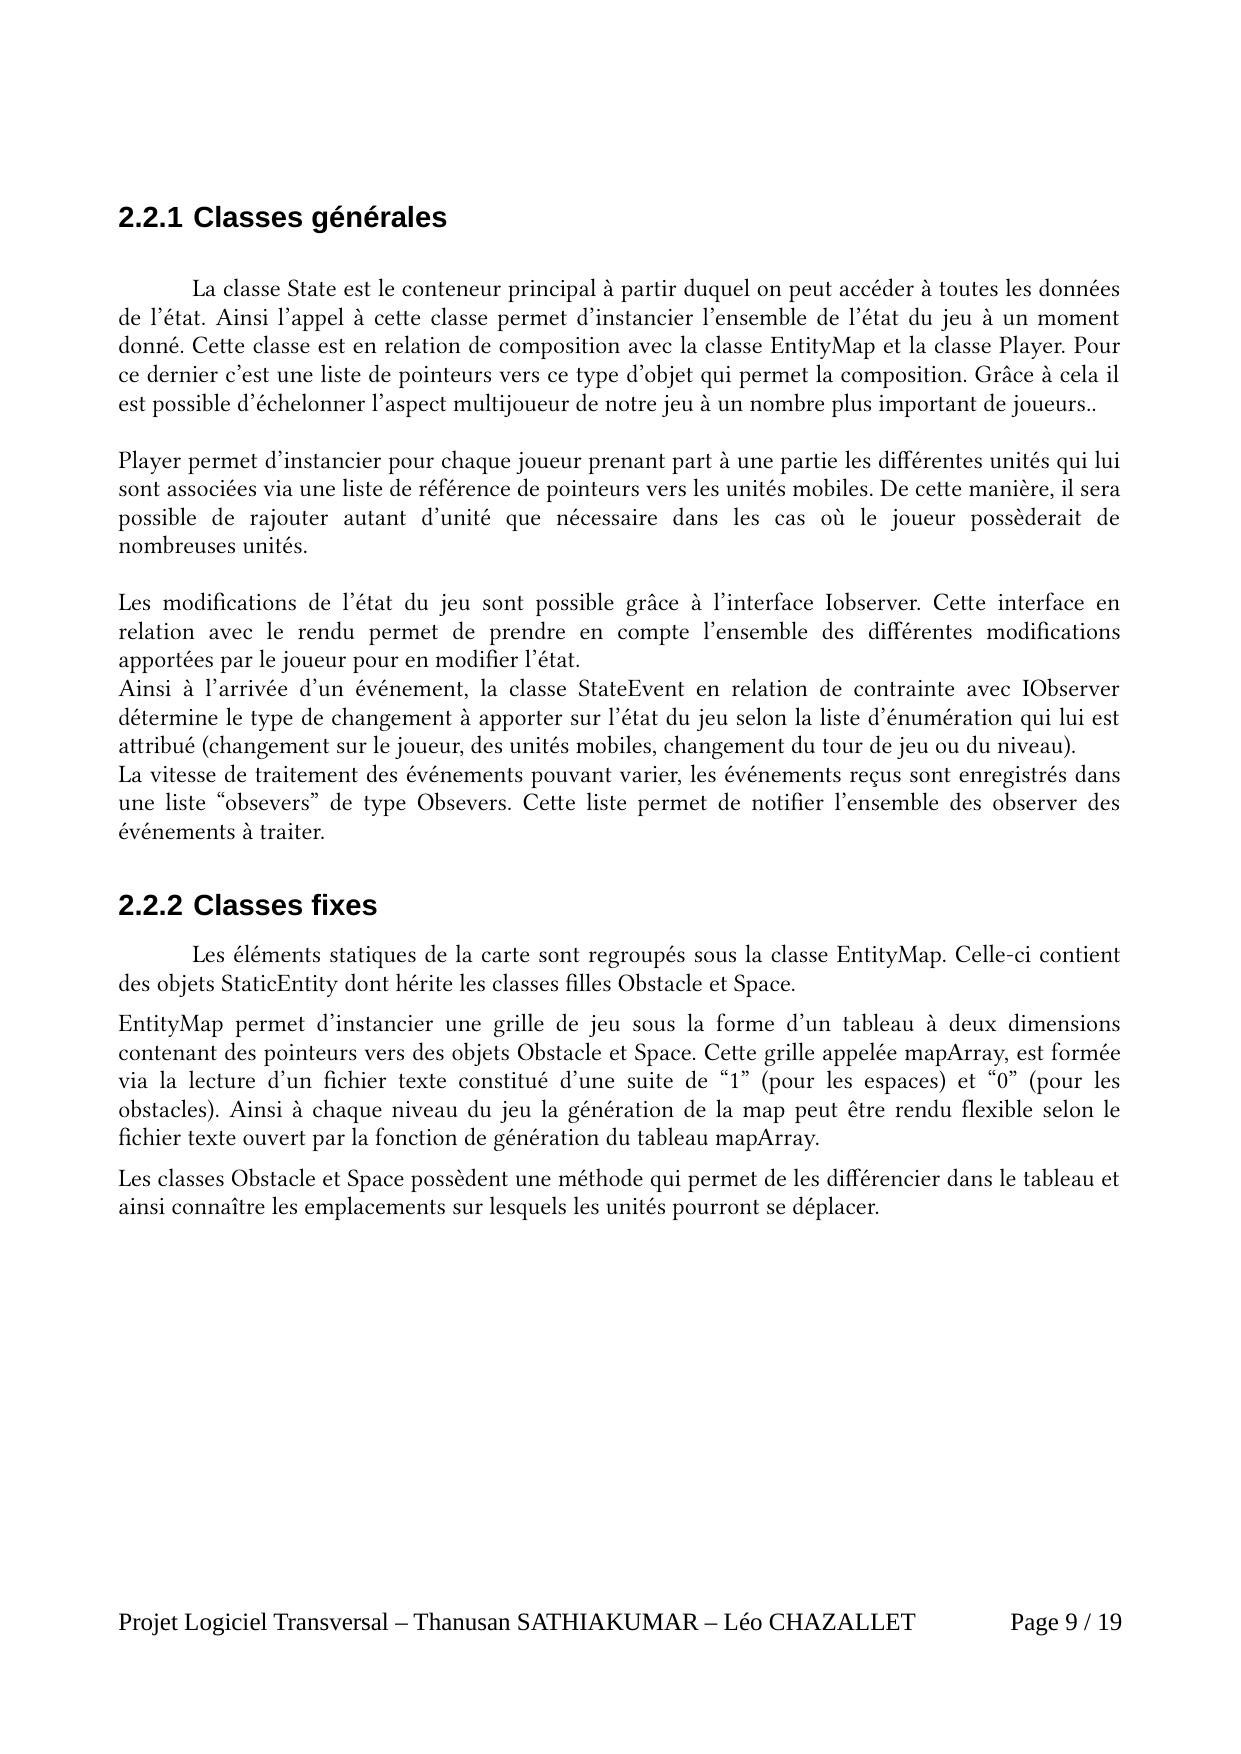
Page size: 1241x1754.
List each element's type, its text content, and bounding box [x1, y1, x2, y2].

text La classe State est le conteneur principal à partir duquel on peut accéder à toutes les données de l’état. Ainsi l’appel à cette classe permet d’instancier l’ensemble de l’état du jeu à un moment donné. Cette classe est en relation de composition avec la classe EntityMap et la classe Player. Pour ce dernier c’est une liste de pointeurs vers ce type d’objet qui permet la composition. Grâce à cela il est possible d’échelonner l’aspect multijoueur de notre jeu à un nombre plus important de joueurs.. [118, 274, 1122, 417]
text Ainsi à l’arrivée d’un événement, la classe StateEvent en relation de contrainte avec IObserver détermine le type de changement à apporter sur l’état du jeu selon la liste d’énumération qui lui est attribué (changement sur le joueur, des unités mobiles, changement du tour de jeu ou du niveau). [118, 674, 1122, 759]
subtitle Classes générales [118, 200, 1122, 233]
text Les modifications de l’état du jeu sont possible grâce à l’interface Iobserver. Cette interface en relation avec le rendu permet de prendre en compte l’ensemble des différentes modifications apportées par le joueur pour en modifier l’état. [118, 588, 1122, 674]
text Les classes Obstacle et Space possèdent une méthode qui permet de les différencier dans le tableau et ainsi connaître les emplacements sur lesquels les unités pourront se déplacer. [118, 1164, 1122, 1221]
subtitle Classes fixes [118, 888, 1122, 922]
text Les éléments statiques de la carte sont regroupés sous la classe EntityMap. Celle-ci contient des objets StaticEntity dont hérite les classes filles Obstacle et Space. [118, 940, 1122, 997]
text EntityMap permet d’instancier une grille de jeu sous la forme d’un tableau à deux dimensions contenant des pointeurs vers des objets Obstacle et Space. Cette grille appelée mapArray, est formée via la lecture d’un fichier texte constitué d’une suite de “1” (pour les espaces) et “0” (pour les obstacles). Ainsi à chaque niveau du jeu la génération de la map peut être rendu flexible selon le fichier texte ouvert par la fonction de génération du tableau mapArray. [118, 1009, 1122, 1152]
text Player permet d’instancier pour chaque joueur prenant part à une partie les différentes unités qui lui sont associées via une liste de référence de pointeurs vers les unités mobiles. De cette manière, il sera possible de rajouter autant d’unité que nécessaire dans les cas où le joueur possèderait de nombreuses unités. [118, 446, 1122, 560]
text La vitesse de traitement des événements pouvant varier, les événements reçus sont enregistrés dans une liste “obsevers” de type Obsevers. Cette liste permet de notifier l’ensemble des observer des événements à traiter. [118, 759, 1122, 845]
